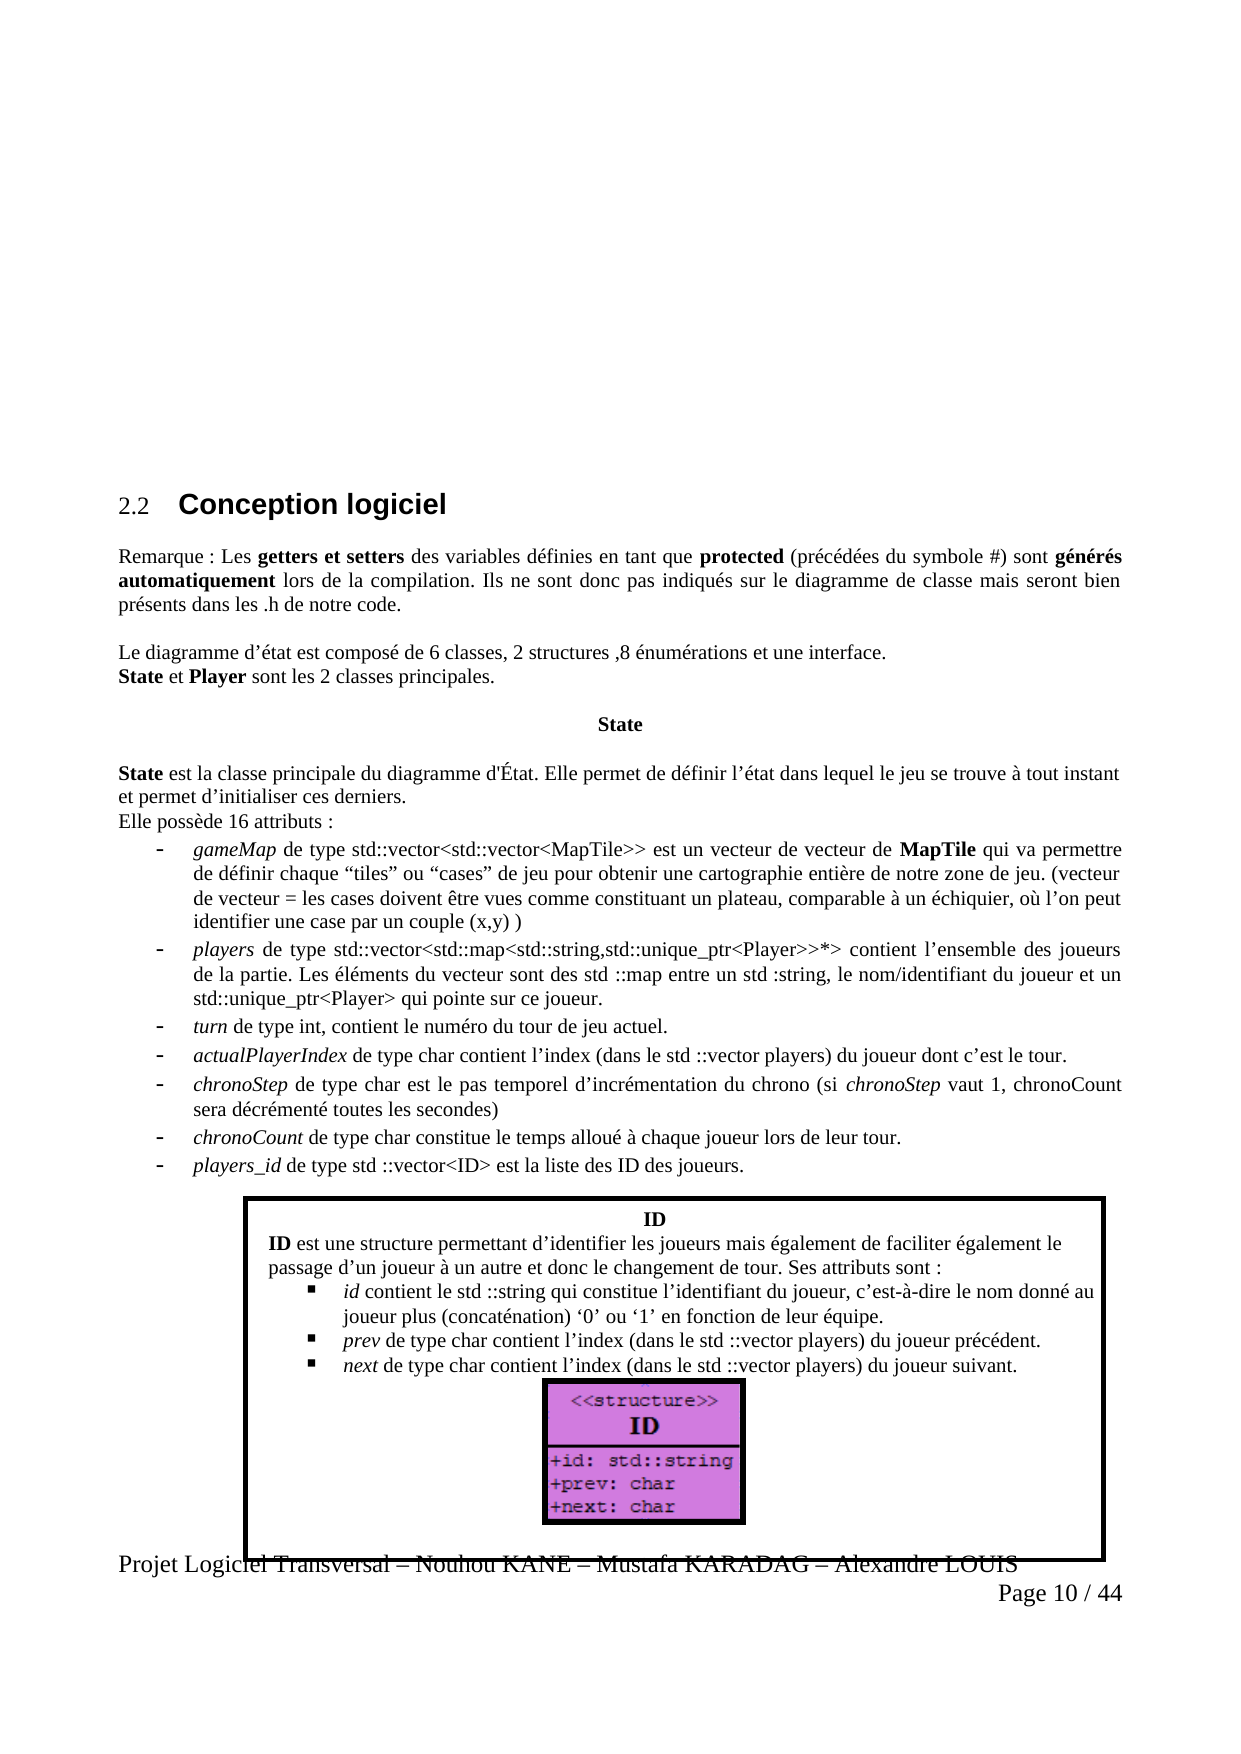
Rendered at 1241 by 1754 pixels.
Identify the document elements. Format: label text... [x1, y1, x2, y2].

text ID est une structure permettant d’identifier les joueurs mais également de faciliter également le passage d’un joueur à un autre et donc le changement de tour. Ses attributs sont : [268, 1231, 1101, 1279]
list chronoCount de type char constitue le temps alloué à chaque joueur lors de leur tour. [156, 1121, 1122, 1149]
text State est la classe principale du diagramme d'État. Elle permet de définir l’état dans lequel le jeu se trouve à tout instant et permet d’initialiser ces derniers. [118, 760, 1122, 808]
list turn de type int, contient le numéro du tour de jeu actuel. [156, 1010, 1122, 1039]
list chronoStep de type char est le pas temporel d’incrémentation du chrono (si chronoStep vaut 1, chronoCount sera décrémenté toutes les secondes) [156, 1068, 1122, 1121]
list actualPlayerIndex de type char contient l’index (dans le std ::vector players) du joueur dont c’est le tour. [156, 1039, 1122, 1068]
list Conception logiciel [118, 487, 1122, 520]
text [1106, 1207, 1122, 1231]
text Le diagramme d’état est composé de 6 classes, 2 structures ,8 énumérations et une interface. [118, 640, 1122, 664]
list players de type std::vector<std::map<std::string,std::unique_ptr<Player>>*> contient l’ensemble des joueurs de la partie. Les éléments du vecteur sont des std ::map entre un std :string, le nom/identifiant du joueur et un std::unique_ptr<Player> qui pointe sur ce joueur. [156, 933, 1122, 1010]
text Elle possède 16 attributs : [118, 808, 1122, 833]
text Remarque : Les getters et setters des variables définies en tant que protected (précédées du symbole #) sont générés automatiquement lors de la compilation. Ils ne sont donc pas indiqués sur le diagramme de classe mais seront bien présents dans les .h de notre code. [118, 544, 1122, 616]
list id contient le std ::string qui constitue l’identifiant du joueur, c’est-à-dire le nom donné au joueur plus (concaténation) ‘0’ ou ‘1’ en fonction de leur équipe. [306, 1279, 1101, 1328]
text ID [568, 1207, 1101, 1231]
list players_id de type std ::vector<ID> est la liste des ID des joueurs. [156, 1149, 1122, 1178]
text State [118, 712, 1122, 736]
list next de type char contient l’index (dans le std ::vector players) du joueur suivant. [306, 1353, 1101, 1378]
text State et Player sont les 2 classes principales. [118, 664, 1122, 688]
list gameMap de type std::vector<std::vector<MapTile>> est un vecteur de vecteur de MapTile qui va permettre de définir chaque “tiles” ou “cases” de jeu pour obtenir une cartographie entière de notre zone de jeu. (vecteur de vecteur = les cases doivent être vues comme constituant un plateau, comparable à un échiquier, où l’on peut identifier une case par un couple (x,y) ) [156, 833, 1122, 933]
list prev de type char contient l’index (dans le std ::vector players) du joueur précédent. [306, 1328, 1101, 1353]
